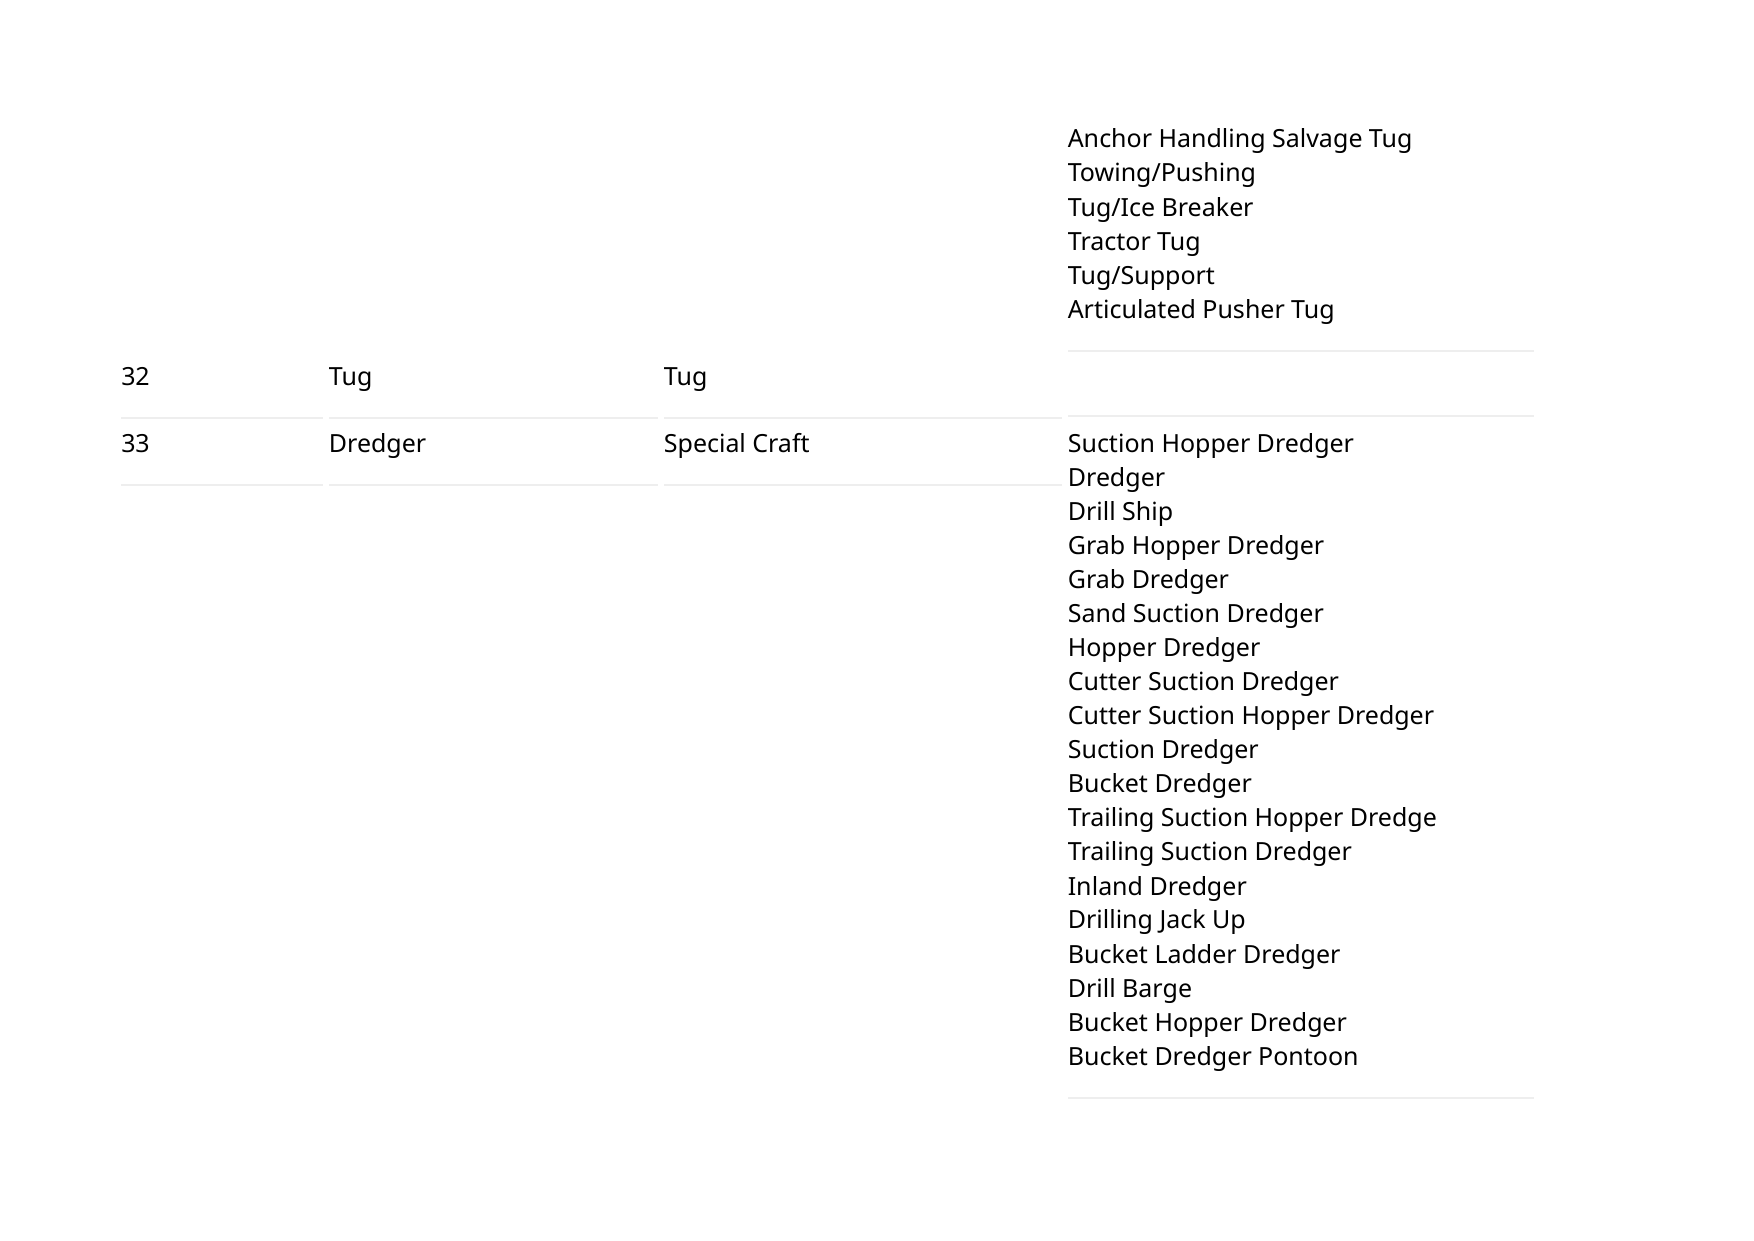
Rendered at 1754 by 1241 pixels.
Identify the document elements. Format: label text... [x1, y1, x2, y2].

table_cell Dredger [326, 423, 661, 1102]
table_cell 32 [118, 355, 326, 422]
table_cell 33 [118, 423, 326, 1102]
table_cell Anchor Handling Salvage Tug Towing/Pushing Tug/Ice Breaker Tractor Tug Tug/Support Articulated Pusher Tug [1065, 118, 1537, 355]
table_cell Tug [661, 355, 1065, 422]
table_cell [326, 118, 661, 355]
table_cell [118, 118, 326, 355]
table_cell Special Craft [661, 423, 1065, 1102]
table_cell [661, 118, 1065, 355]
table_cell [1065, 355, 1537, 422]
table_cell Suction Hopper Dredger Dredger Drill Ship Grab Hopper Dredger Grab Dredger Sand Suction Dredger Hopper Dredger Cutter Suction Dredger Cutter Suction Hopper Dredger Suction Dredger Bucket Dredger Trailing Suction Hopper Dredge Trailing Suction Dredger Inland Dredger Drilling Jack Up Bucket Ladder Dredger Drill Barge Bucket Hopper Dredger Bucket Dredger Pontoon [1065, 423, 1537, 1102]
table_cell Tug [326, 355, 661, 422]
